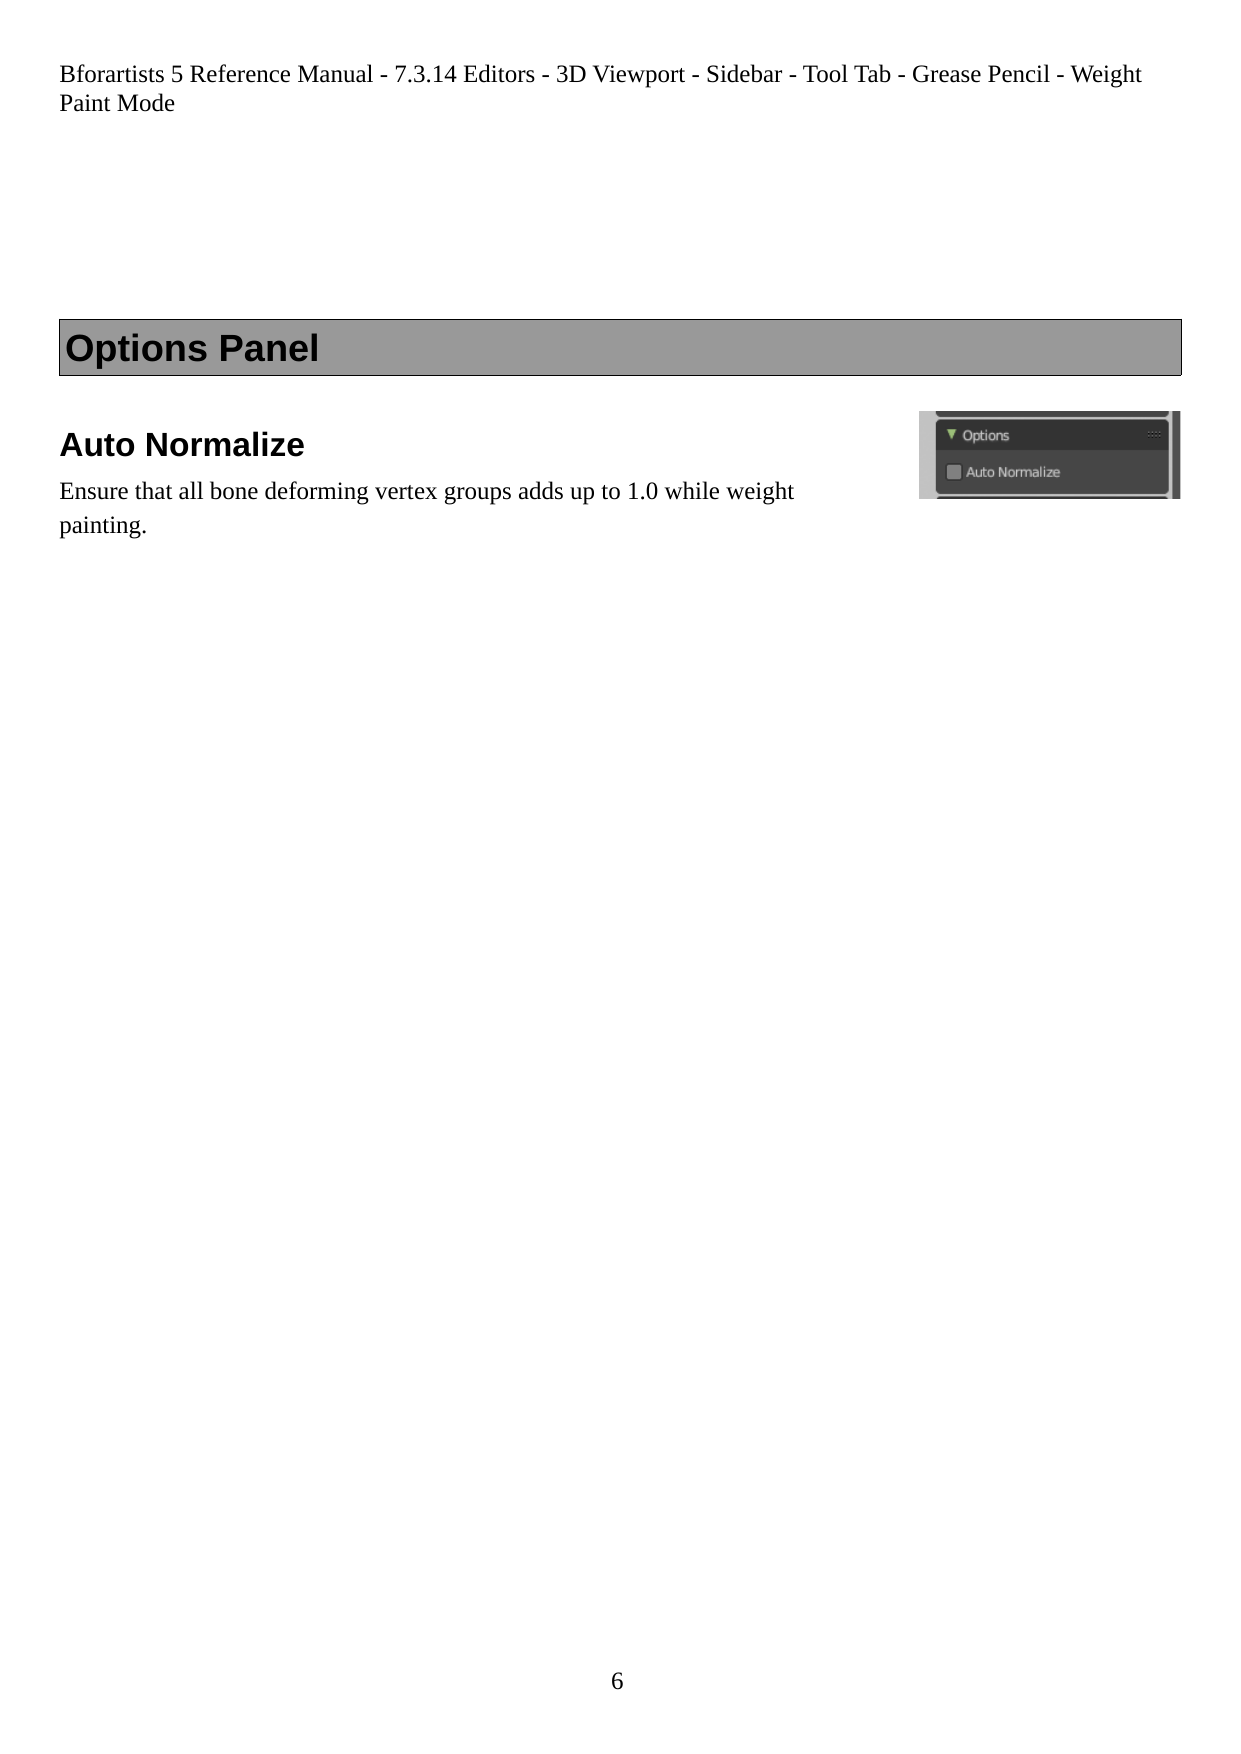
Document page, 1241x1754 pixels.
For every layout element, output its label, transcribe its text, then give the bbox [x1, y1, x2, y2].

text Ensure that all bone deforming vertex groups adds up to 1.0 while weight painting. [59, 476, 1181, 539]
picture [919, 411, 1181, 499]
subtitle Auto Normalize [59, 425, 919, 463]
table_header Options Panel [60, 320, 1181, 375]
